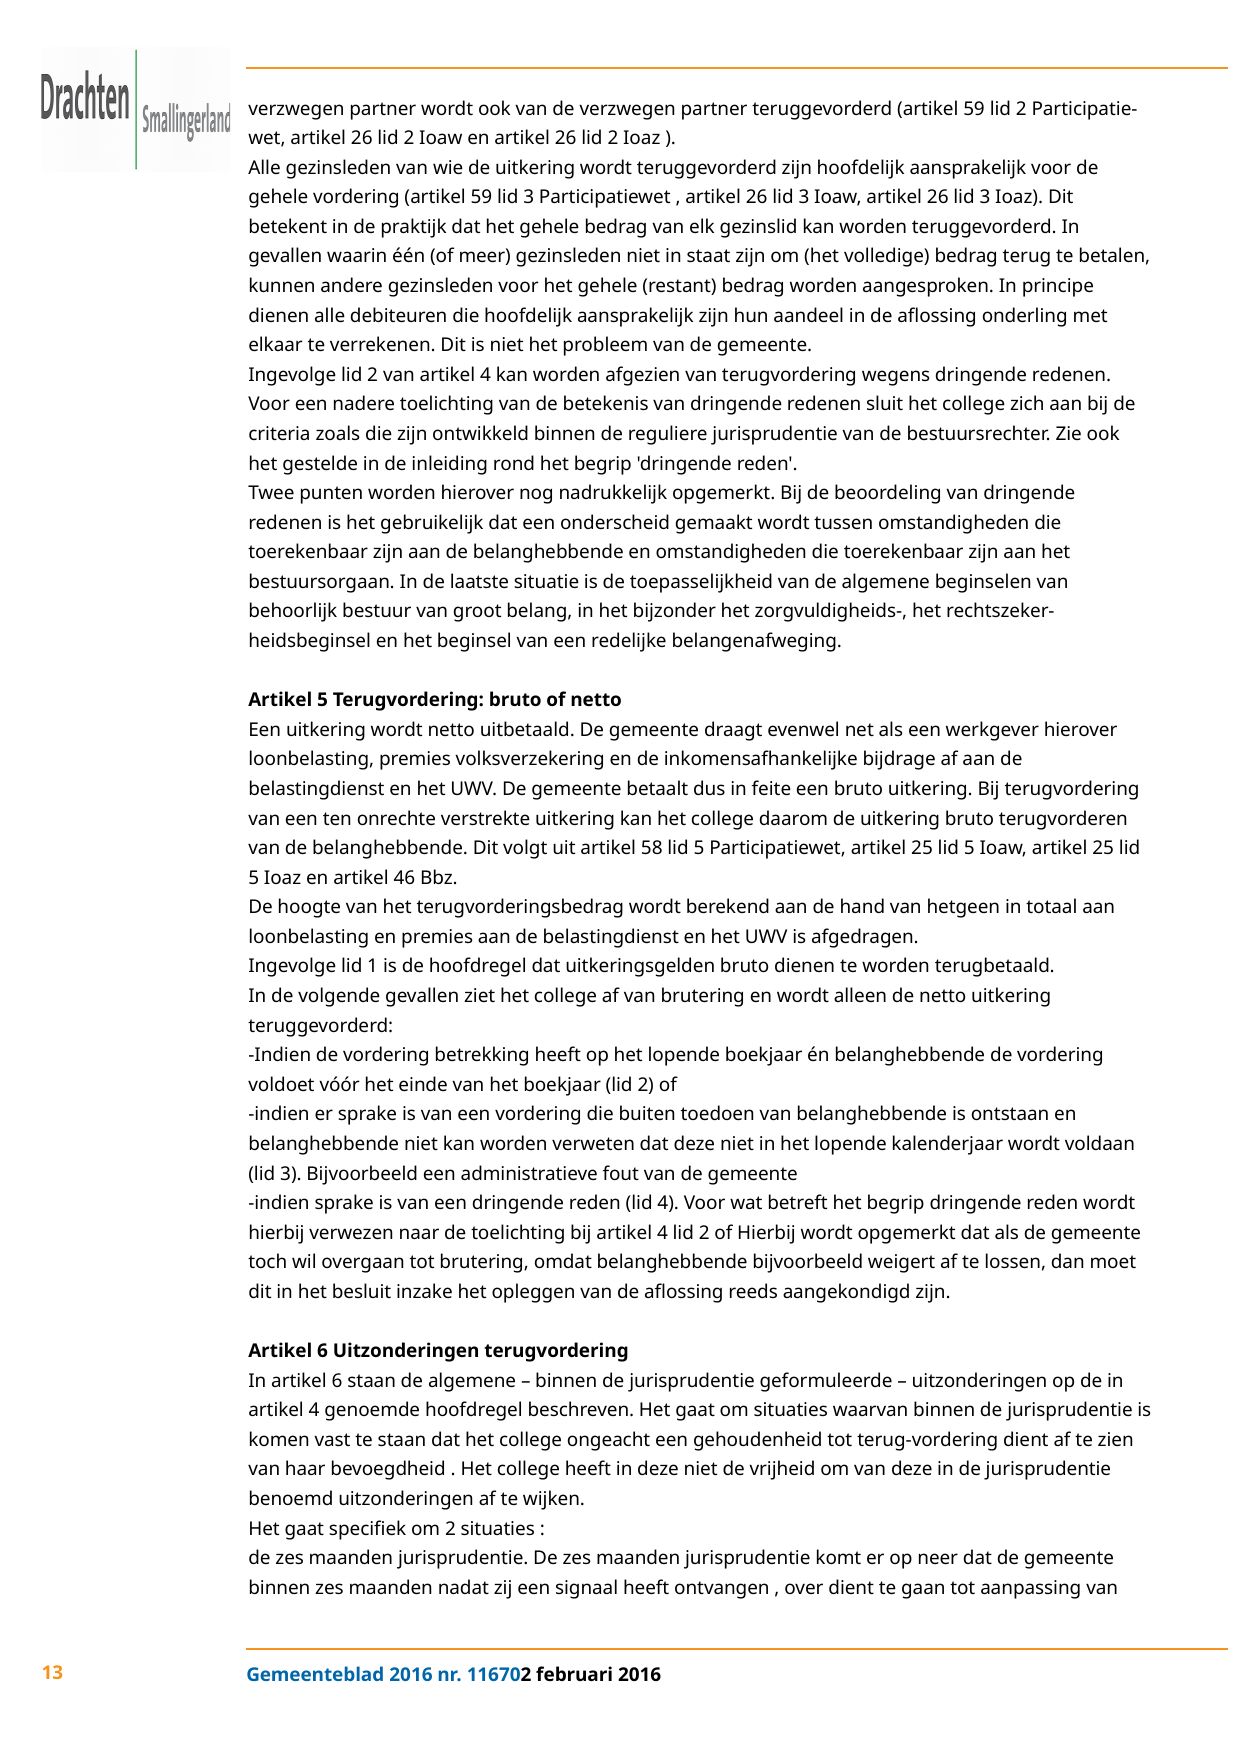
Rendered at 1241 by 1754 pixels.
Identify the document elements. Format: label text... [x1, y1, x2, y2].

text De hoogte van het terugvorderingsbedrag wordt berekend aan de hand van hetgeen in totaal aan loonbelasting en premies aan de belastingdienst en het UWV is afgedragen. [248, 893, 1152, 949]
text In artikel 6 staan de algemene – binnen de jurisprudentie geformuleerde – uitzonderingen op de in artikel 4 genoemde hoofdregel beschreven. Het gaat om situaties waarvan binnen de jurisprudentie is komen vast te staan dat het college ongeacht een gehoudenheid tot terug-vordering dient af te zien van haar bevoegdheid . Het college heeft in deze niet de vrijheid om van deze in de jurisprudentie benoemd uitzonderingen af te wijken. [248, 1367, 1152, 1511]
text In de volgende gevallen ziet het college af van brutering en wordt alleen de netto uitkering teruggevorderd: [248, 982, 1152, 1038]
text Een uitkering wordt netto uitbetaald. De gemeente draagt evenwel net als een werkgever hierover loonbelasting, premies volksverzekering en de inkomensafhankelijke bijdrage af aan de belastingdienst en het UWV. De gemeente betaalt dus in feite een bruto uitkering. Bij terugvordering van een ten onrechte verstrekte uitkering kan het college daarom de uitkering bruto terugvorderen van de belanghebbende. Dit volgt uit artikel 58 lid 5 Participatiewet, artikel 25 lid 5 Ioaw, artikel 25 lid 5 Ioaz en artikel 46 Bbz. [248, 716, 1152, 890]
text de zes maanden jurisprudentie. De zes maanden jurisprudentie komt er op neer dat de gemeente binnen zes maanden nadat zij een signaal heeft ontvangen , over dient te gaan tot aanpassing van [248, 1544, 1152, 1600]
text Het gaat specifiek om 2 situaties : [248, 1515, 1152, 1541]
text -Indien de vordering betrekking heeft op het lopende boekjaar én belanghebbende de vordering voldoet vóór het einde van het boekjaar (lid 2) of [248, 1041, 1152, 1097]
text -indien er sprake is van een vordering die buiten toedoen van belanghebbende is ontstaan en belanghebbende niet kan worden verweten dat deze niet in het lopende kalenderjaar wordt voldaan (lid 3). Bijvoorbeeld een administratieve fout van de gemeente [248, 1101, 1152, 1186]
text Ingevolge lid 2 van artikel 4 kan worden afgezien van terugvordering wegens dringende redenen. Voor een nadere toelichting van de betekenis van dringende redenen sluit het college zich aan bij de criteria zoals die zijn ontwikkeld binnen de reguliere jurisprudentie van de bestuursrechter. Zie ook het gestelde in de inleiding rond het begrip 'dringende reden'. [248, 361, 1152, 476]
text Artikel 6 Uitzonderingen terugvordering [248, 1337, 1152, 1363]
text -indien sprake is van een dringende reden (lid 4). Voor wat betreft het begrip dringende reden wordt hierbij verwezen naar de toelichting bij artikel 4 lid 2 of Hierbij wordt opgemerkt dat als de gemeente toch wil overgaan tot brutering, omdat belanghebbende bijvoorbeeld weigert af te lossen, dan moet dit in het besluit inzake het opleggen van de aflossing reeds aangekondigd zijn. [248, 1189, 1152, 1304]
text Ingevolge lid 1 is de hoofdregel dat uitkeringsgelden bruto dienen te worden terugbetaald. [248, 953, 1152, 978]
text verzwegen partner wordt ook van de verzwegen partner teruggevorderd (artikel 59 lid 2 Participatie-wet, artikel 26 lid 2 Ioaw en artikel 26 lid 2 Ioaz ). [248, 95, 1152, 150]
text Alle gezinsleden van wie de uitkering wordt teruggevorderd zijn hoofdelijk aansprakelijk voor de gehele vordering (artikel 59 lid 3 Participatiewet , artikel 26 lid 3 Ioaw, artikel 26 lid 3 Ioaz). Dit betekent in de praktijk dat het gehele bedrag van elk gezinslid kan worden teruggevorderd. In gevallen waarin één (of meer) gezinsleden niet in staat zijn om (het volledige) bedrag terug te betalen, kunnen andere gezinsleden voor het gehele (restant) bedrag worden aangesproken. In principe dienen alle debiteuren die hoofdelijk aansprakelijk zijn hun aandeel in de aflossing onderling met elkaar te verrekenen. Dit is niet het probleem van de gemeente. [248, 154, 1152, 357]
picture [41, 47, 231, 172]
text Twee punten worden hierover nog nadrukkelijk opgemerkt. Bij de beoordeling van dringende redenen is het gebruikelijk dat een onderscheid gemaakt wordt tussen omstandigheden die toerekenbaar zijn aan de belanghebbende en omstandigheden die toerekenbaar zijn aan het bestuursorgaan. In de laatste situatie is de toepasselijkheid van de algemene beginselen van behoorlijk bestuur van groot belang, in het bijzonder het zorgvuldigheids-, het rechtszeker-heidsbeginsel en het beginsel van een redelijke belangenafweging. [248, 479, 1152, 653]
text Artikel 5 Terugvordering: bruto of netto [248, 686, 1152, 712]
